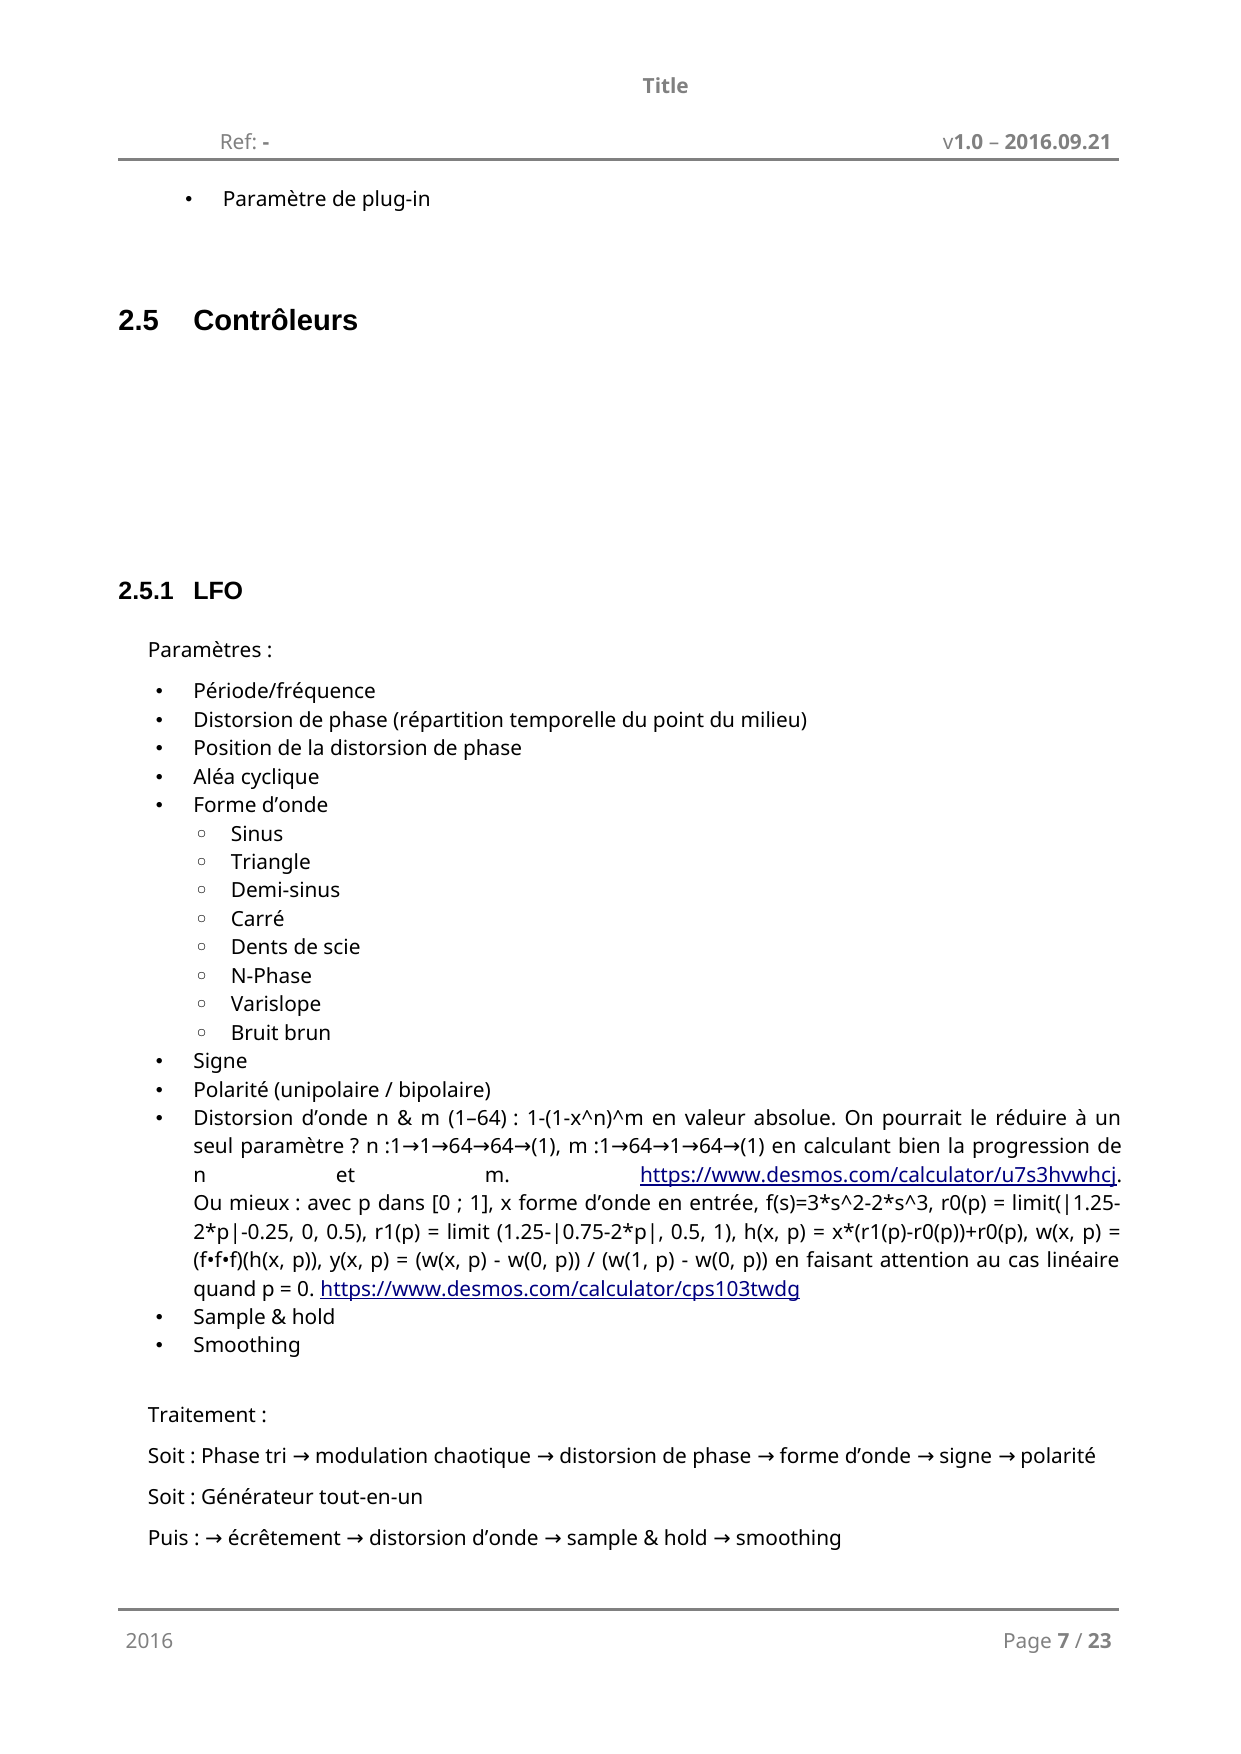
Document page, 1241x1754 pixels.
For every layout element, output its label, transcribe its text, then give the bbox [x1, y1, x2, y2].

list Bruit brun [193, 1018, 1122, 1046]
list Forme d’onde [156, 790, 1122, 819]
list Position de la distorsion de phase [156, 733, 1122, 762]
list Smoothing [156, 1331, 1122, 1359]
subtitle LFO [118, 576, 1122, 604]
list Période/fréquence [156, 677, 1122, 705]
list Sinus [193, 819, 1122, 847]
list Paramètre de plug-in [185, 184, 1122, 212]
list Sample & hold [156, 1302, 1122, 1331]
text Puis : → écrêtement → distorsion d’onde → sample & hold → smoothing [118, 1523, 1122, 1551]
list Distorsion de phase (répartition temporelle du point du milieu) [156, 705, 1122, 733]
list Distorsion d’onde n & m (1–64) : 1-(1-x^n)^m en valeur absolue. On pourrait le réduire à un seul paramètre ? n :1→1→64→64→(1), m :1→64→1→64→(1) en calculant bien la progression de n et m. https://www.desmos.com/calculator/u7s3hvwhcj. Ou mieux : avec p dans [0 ; 1], x forme d’onde en entrée, f(s)=3*s^2-2*s^3, r0(p) = limit(|1.25-2*p|-0.25, 0, 0.5), r1(p) = limit (1.25-|0.75-2*p|, 0.5, 1), h(x, p) = x*(r1(p)-r0(p))+r0(p), w(x, p) = (f•f•f)(h(x, p)), y(x, p) = (w(x, p) - w(0, p)) / (w(1, p) - w(0, p)) en faisant attention au cas linéaire quand p = 0. https://www.desmos.com/calculator/cps103twdg [156, 1103, 1122, 1302]
list N-Phase [193, 961, 1122, 989]
subtitle Contrôleurs [118, 303, 1122, 337]
list Polarité (unipolaire / bipolaire) [156, 1075, 1122, 1103]
text Soit : Phase tri → modulation chaotique → distorsion de phase → forme d’onde → signe → polarité [118, 1441, 1122, 1469]
list Triangle [193, 847, 1122, 876]
list Demi-sinus [193, 876, 1122, 904]
text Paramètres : [118, 636, 1122, 664]
list Varislope [193, 989, 1122, 1018]
list Signe [156, 1046, 1122, 1075]
list Aléa cyclique [156, 762, 1122, 790]
text Traitement : [118, 1400, 1122, 1428]
list Carré [193, 904, 1122, 932]
list Dents de scie [193, 932, 1122, 961]
text Soit : Générateur tout-en-un [118, 1482, 1122, 1510]
